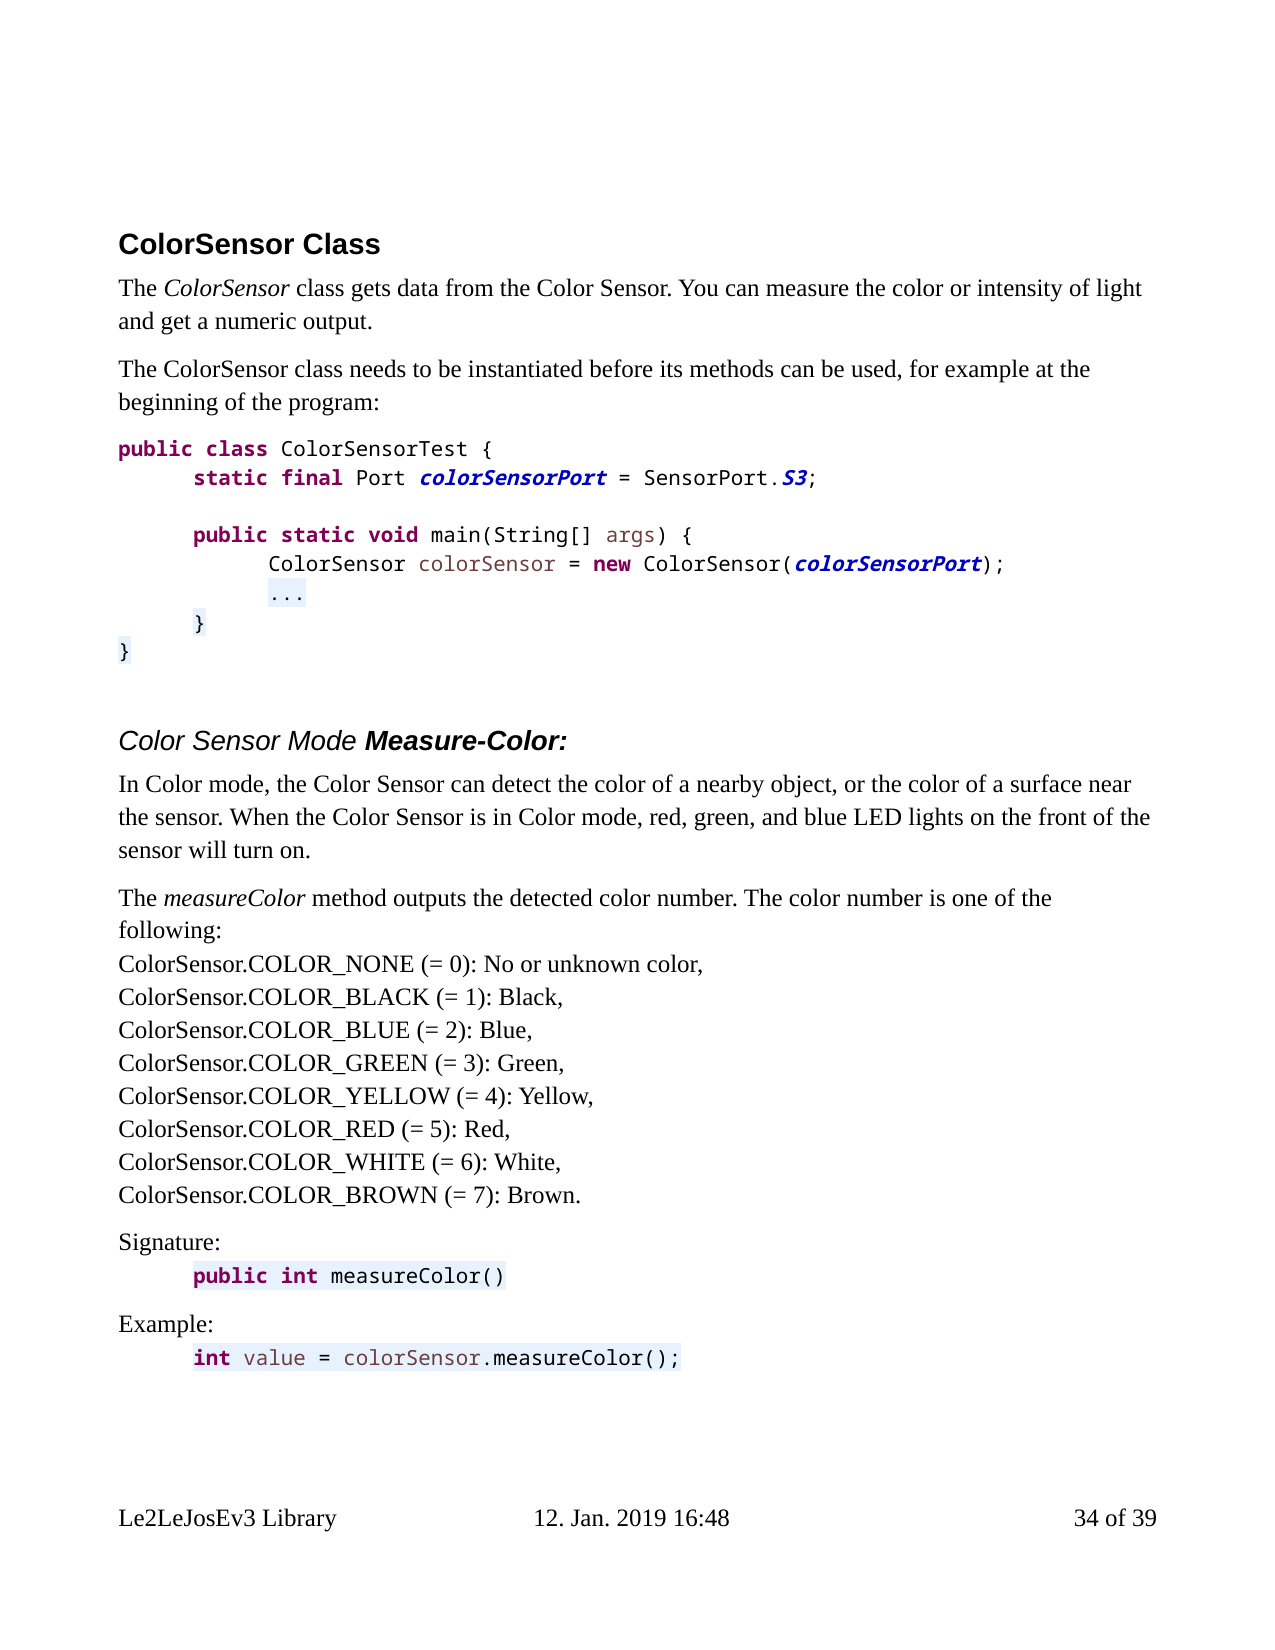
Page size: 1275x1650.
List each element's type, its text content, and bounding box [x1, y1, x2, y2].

text } [118, 636, 1157, 664]
text static final Port colorSensorPort = SensorPort.S3; [118, 463, 1157, 491]
text public class ColorSensorTest { [118, 434, 1157, 463]
subtitle Color Sensor Mode Measure-Color: [118, 724, 1157, 756]
text } [118, 607, 1157, 636]
text Example: int value = colorSensor.measureColor(); [118, 1309, 1157, 1404]
text The ColorSensor class needs to be instantiated before its methods can be used, for example at the beginning of the program: [118, 354, 1157, 416]
subtitle ColorSensor Class [118, 227, 1157, 261]
text public static void main(String[] args) { [118, 520, 1157, 549]
text Signature: public int measureColor() [118, 1227, 1157, 1290]
text ColorSensor colorSensor = new ColorSensor(colorSensorPort); [118, 549, 1157, 577]
text In Color mode, the Color Sensor can detect the color of a nearby object, or the color of a surface near the sensor. When the Color Sensor is in Color mode, red, green, and blue LED lights on the front of the sensor will turn on. [118, 769, 1157, 864]
text ... [118, 577, 1157, 607]
text The ColorSensor class gets data from the Color Sensor. You can measure the color or intensity of light and get a numeric output. [118, 273, 1157, 335]
text The measureColor method outputs the detected color number. The color number is one of the following: ColorSensor.COLOR_NONE (= 0): No or unknown color, ColorSensor.COLOR_BLACK (= 1): Black, ColorSensor.COLOR_BLUE (= 2): Blue, ColorSensor.COLOR_GREEN (= 3): Green, ColorSensor.COLOR_YELLOW (= 4): Yellow, ColorSensor.COLOR_RED (= 5): Red, ColorSensor.COLOR_WHITE (= 6): White, ColorSensor.COLOR_BROWN (= 7): Brown. [118, 883, 1157, 1208]
